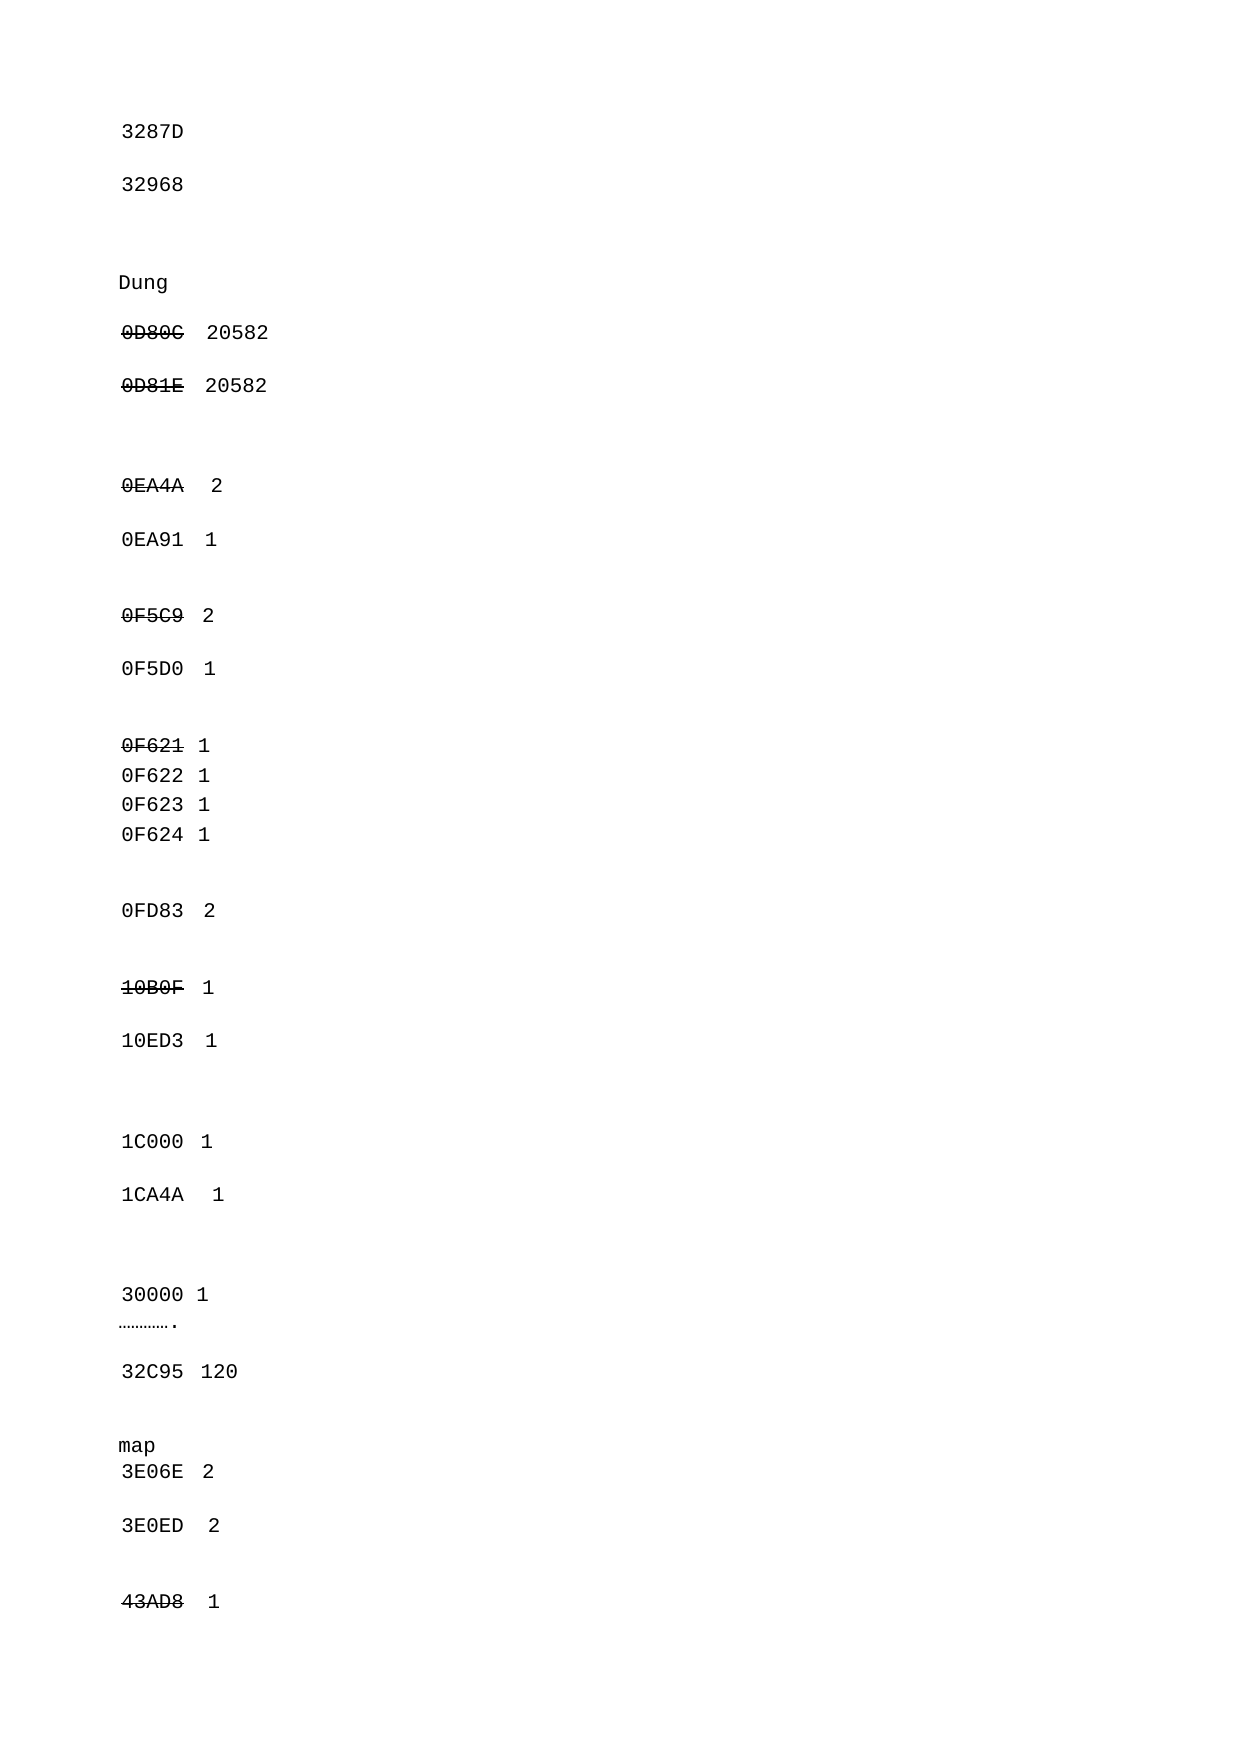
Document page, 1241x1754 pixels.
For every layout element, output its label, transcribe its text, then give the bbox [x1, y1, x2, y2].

table_header 2 [200, 898, 228, 927]
text Dung [118, 272, 1122, 295]
table_header 1 [195, 732, 223, 762]
table_cell 1 [195, 791, 223, 821]
table_cell 1 [195, 821, 223, 850]
table_header 2 [205, 1512, 233, 1541]
table_header 1 [198, 1128, 226, 1157]
table_header 120 [198, 1358, 251, 1388]
text …………. [118, 1311, 1122, 1334]
table_header 2 [199, 1459, 227, 1488]
table_header 3287D [118, 118, 199, 148]
table_header 20582 [202, 372, 280, 402]
table_header 3E06E [118, 1459, 199, 1488]
table_header 0F621 [118, 732, 195, 762]
table_header 1 [199, 974, 227, 1004]
table_header 0EA91 [118, 526, 202, 555]
table_header [199, 118, 265, 148]
table_header 30000 [118, 1281, 193, 1311]
table_header 0EA4A [118, 473, 207, 502]
table_header 1 [205, 1589, 233, 1618]
table_header 32C95 [118, 1358, 197, 1388]
table_header 0F5D0 [118, 656, 200, 685]
table_header 3E0ED [118, 1512, 205, 1541]
table_cell 0F623 [118, 791, 195, 821]
table_header 1CA4A [118, 1181, 209, 1210]
table_cell 0F622 [118, 762, 195, 791]
table_header 1 [202, 526, 230, 555]
table_header 32968 [118, 171, 213, 201]
table_header 1 [200, 656, 228, 685]
table_header 43AD8 [118, 1589, 204, 1618]
table_header 1 [193, 1281, 221, 1311]
table_header [213, 171, 234, 201]
table_header 1 [202, 1028, 230, 1057]
table_header 0F5C9 [118, 603, 199, 632]
table_header 1C000 [118, 1128, 197, 1157]
table_header 10B0F [118, 974, 199, 1004]
table_header 1 [209, 1181, 237, 1210]
table_header 0D80C [118, 319, 203, 348]
table_cell 1 [195, 762, 223, 791]
table_header 0FD83 [118, 898, 200, 927]
table_header 10ED3 [118, 1028, 202, 1057]
table_header 2 [208, 473, 236, 502]
table_header 0D81E [118, 372, 202, 402]
text map [118, 1435, 1122, 1458]
table_cell 0F624 [118, 821, 195, 850]
table_header 2 [199, 603, 227, 632]
table_header 20582 [203, 319, 281, 348]
